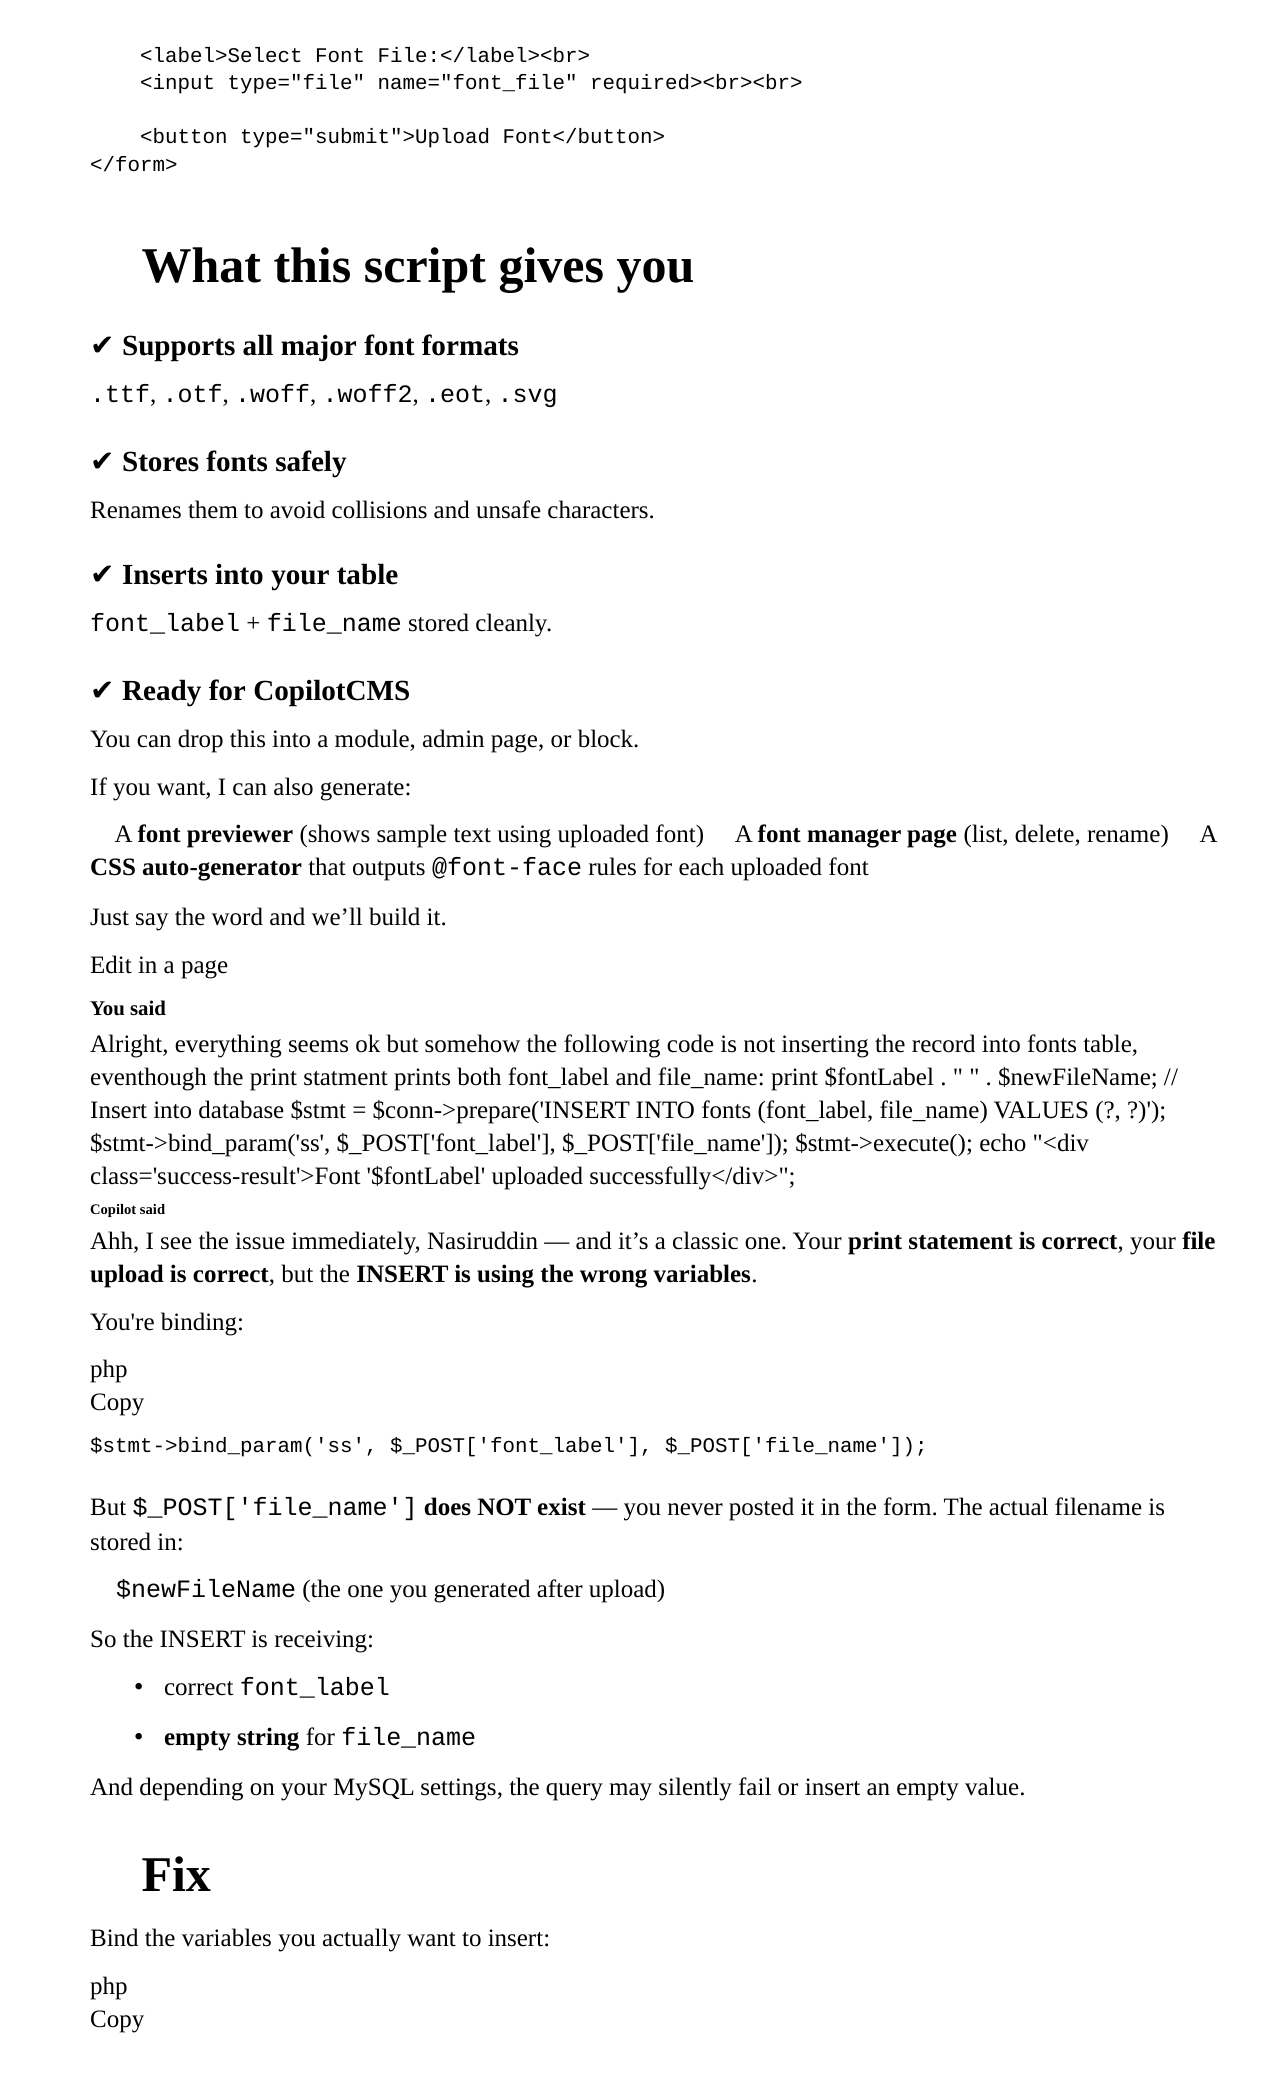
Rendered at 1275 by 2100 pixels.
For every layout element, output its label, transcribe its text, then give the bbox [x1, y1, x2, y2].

text ✅ $newFileName (the one you generated after upload) [90, 1574, 1230, 1605]
subtitle ✔ Stores fonts safely [90, 444, 1230, 478]
text Renames them to avoid collisions and unsafe characters. [90, 495, 1230, 524]
list correct font_label [134, 1672, 1230, 1703]
text ✅ A font previewer (shows sample text using uploaded font) ✅ A font manager page (list, delete, rename) ✅ A CSS auto‑generator that outputs @font-face rules for each uploaded font [90, 819, 1230, 883]
subtitle ✅ Fix [90, 1844, 1230, 1902]
subtitle ✔ Inserts into your table [90, 557, 1230, 591]
text php [90, 1971, 1230, 1999]
text $stmt->bind_param('ss', $_POST['font_label'], $_POST['file_name']); [90, 1435, 1230, 1459]
text Copy [90, 2004, 1230, 2032]
text You can drop this into a module, admin page, or block. [90, 724, 1230, 753]
text But $_POST['file_name'] does NOT exist — you never posted it in the form. The actual filename is stored in: [90, 1492, 1230, 1556]
text And depending on your MySQL settings, the query may silently fail or insert an empty value. [90, 1772, 1230, 1801]
text So the INSERT is receiving: [90, 1624, 1230, 1653]
text Edit in a page [90, 950, 1230, 979]
subtitle ✅ What this script gives you [90, 235, 1230, 293]
list empty string for file_name [134, 1722, 1230, 1753]
text .ttf, .otf, .woff, .woff2, .eot, .svg [90, 379, 1230, 410]
text </form> [90, 154, 1230, 177]
text If you want, I can also generate: [90, 772, 1230, 800]
text Bind the variables you actually want to insert: [90, 1923, 1230, 1952]
text Copy [90, 1387, 1230, 1416]
text Just say the word and we’ll build it. [90, 902, 1230, 931]
text font_label + file_name stored cleanly. [90, 608, 1230, 639]
text Alright, everything seems ok but somehow the following code is not inserting the record into fonts table, eventhough the print statment prints both font_label and file_name: print $fontLabel . " " . $newFileName; // Insert into database $stmt = $conn->prepare('INSERT INTO fonts (font_label, file_name) VALUES (?, ?)'); $stmt->bind_param('ss', $_POST['font_label'], $_POST['file_name']); $stmt->execute(); echo "<div class='success-result'>Font '$fontLabel' uploaded successfully</div>"; [90, 1029, 1230, 1190]
subtitle Copilot said [90, 1201, 1230, 1217]
text <button type="submit">Upload Font</button> [90, 127, 1230, 150]
subtitle ✔ Ready for CopilotCMS [90, 673, 1230, 707]
text <input type="file" name="font_file" required><br><br> [90, 72, 1230, 96]
subtitle ✔ Supports all major font formats [90, 328, 1230, 362]
subtitle You said [90, 995, 1230, 1019]
text <label>Select Font File:</label><br> [90, 45, 1230, 69]
text You're binding: [90, 1307, 1230, 1336]
text Ahh, I see the issue immediately, Nasiruddin — and it’s a classic one. Your print statement is correct, your file upload is correct, but the INSERT is using the wrong variables. [90, 1226, 1230, 1288]
text php [90, 1354, 1230, 1383]
